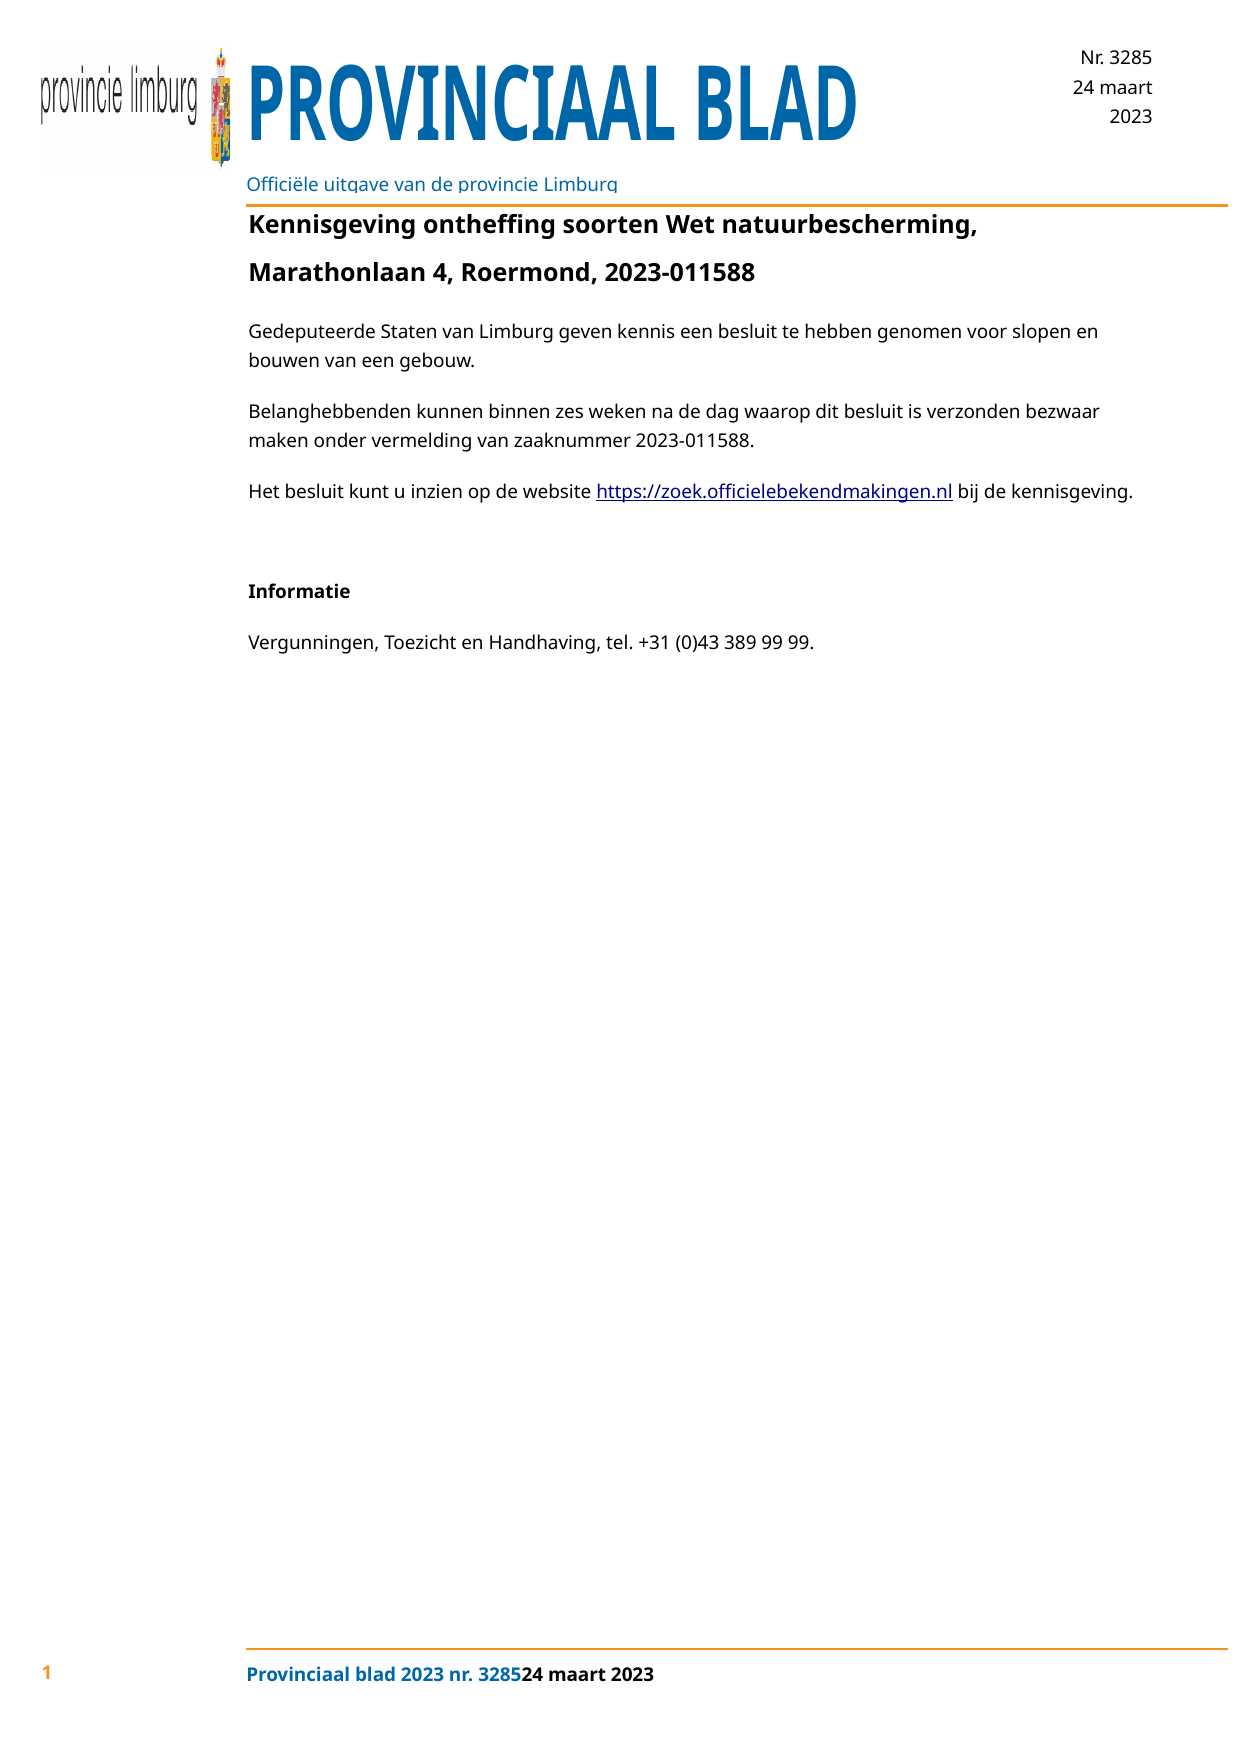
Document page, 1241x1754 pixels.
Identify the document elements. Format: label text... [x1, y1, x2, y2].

picture [41, 47, 231, 172]
text Belanghebbenden kunnen binnen zes weken na de dag waarop dit besluit is verzonden bezwaar maken onder vermelding van zaaknummer 2023-011588. [248, 398, 1152, 453]
text Vergunningen, Toezicht en Handhaving, tel. +31 (0)43 389 99 99. [248, 629, 1152, 655]
text Kennisgeving ontheffing soorten Wet natuurbescherming, Marathonlaan 4, Roermond, 2023-011588 [248, 207, 1152, 288]
text Informatie [248, 579, 1152, 604]
text Het besluit kunt u inzien op de website https://zoek.officielebekendmakingen.nl bij de kennisgeving. [248, 478, 1152, 504]
text Gedeputeerde Staten van Limburg geven kennis een besluit te hebben genomen voor slopen en bouwen van een gebouw. [248, 318, 1152, 373]
